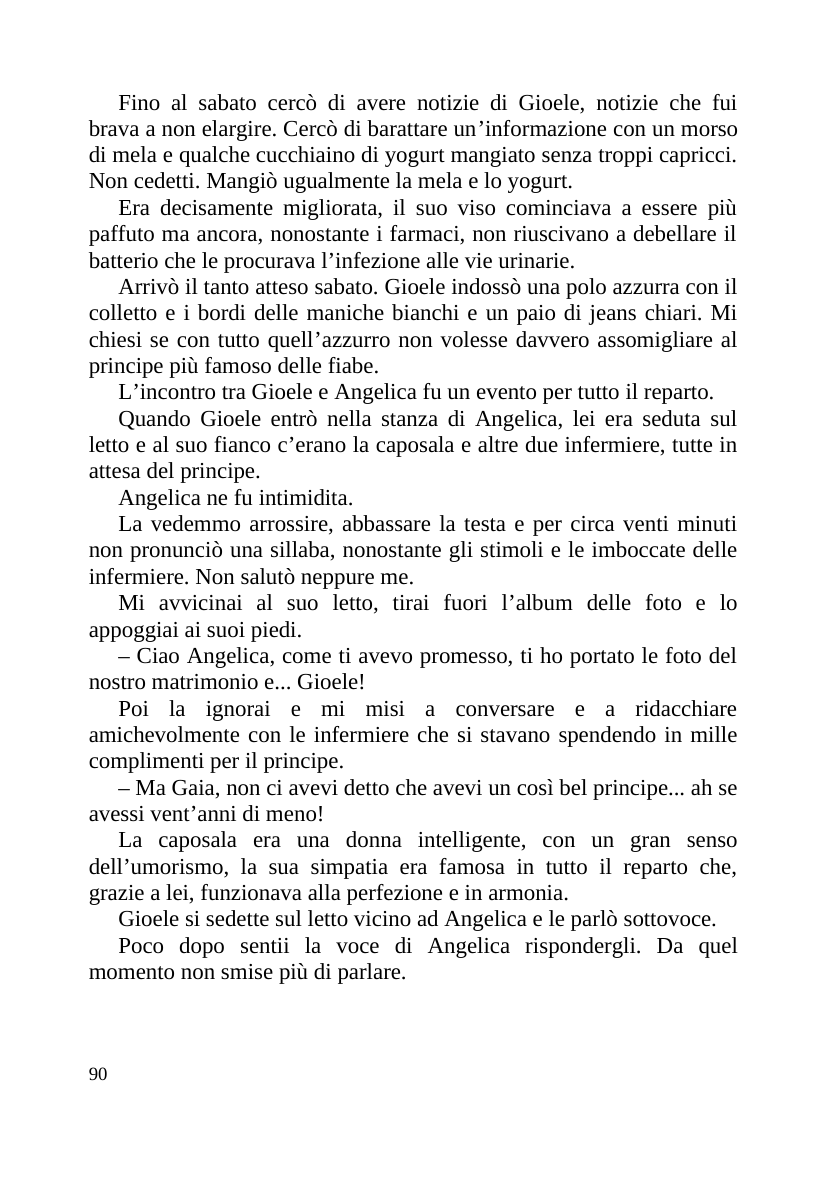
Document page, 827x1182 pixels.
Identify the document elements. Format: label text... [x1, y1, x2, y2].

text La caposala era una donna intelligente, con un gran senso dell’umorismo, la sua simpatia era famosa in tutto il reparto che, grazie a lei, funzionava alla perfezione e in armonia. [88, 826, 738, 906]
text Quando Gioele entrò nella stanza di Angelica, lei era seduta sul letto e al suo fianco c’erano la caposala e altre due infermiere, tutte in attesa del principe. [88, 405, 738, 484]
text L’incontro tra Gioele e Angelica fu un evento per tutto il reparto. [88, 378, 738, 405]
text Angelica ne fu intimidita. [88, 484, 738, 510]
text Mi avvicinai al suo letto, tirai fuori l’album delle foto e lo appoggiai ai suoi piedi. [88, 589, 738, 642]
text Gioele si sedette sul letto vicino ad Angelica e le parlò sottovoce. [88, 906, 738, 932]
text Poco dopo sentii la voce di Angelica rispondergli. Da quel momento non smise più di parlare. [88, 932, 738, 984]
text Arrivò il tanto atteso sabato. Gioele indossò una polo azzurra con il colletto e i bordi delle maniche bianchi e un paio di jeans chiari. Mi chiesi se con tutto quell’azzurro non volesse davvero assomigliare al principe più famoso delle fiabe. [88, 273, 738, 378]
text Fino al sabato cercò di avere notizie di Gioele, notizie che fui brava a non elargire. Cercò di barattare un’informazione con un morso di mela e qualche cucchiaino di yogurt mangiato senza troppi capricci. Non cedetti. Mangiò ugualmente la mela e lo yogurt. [88, 88, 738, 194]
text Poi la ignorai e mi misi a conversare e a ridacchiare amichevolmente con le infermiere che si stavano spendendo in mille complimenti per il principe. [88, 695, 738, 774]
text La vedemmo arrossire, abbassare la testa e per circa venti minuti non pronunciò una sillaba, nonostante gli stimoli e le imboccate delle infermiere. Non salutò neppure me. [88, 510, 738, 589]
text Era decisamente migliorata, il suo viso cominciava a essere più paffuto ma ancora, nonostante i farmaci, non riuscivano a debellare il batterio che le procurava l’infezione alle vie urinarie. [88, 194, 738, 273]
text – Ciao Angelica, come ti avevo promesso, ti ho portato le foto del nostro matrimonio e... Gioele! [88, 642, 738, 695]
text – Ma Gaia, non ci avevi detto che avevi un così bel principe... ah se avessi vent’anni di meno! [88, 774, 738, 826]
